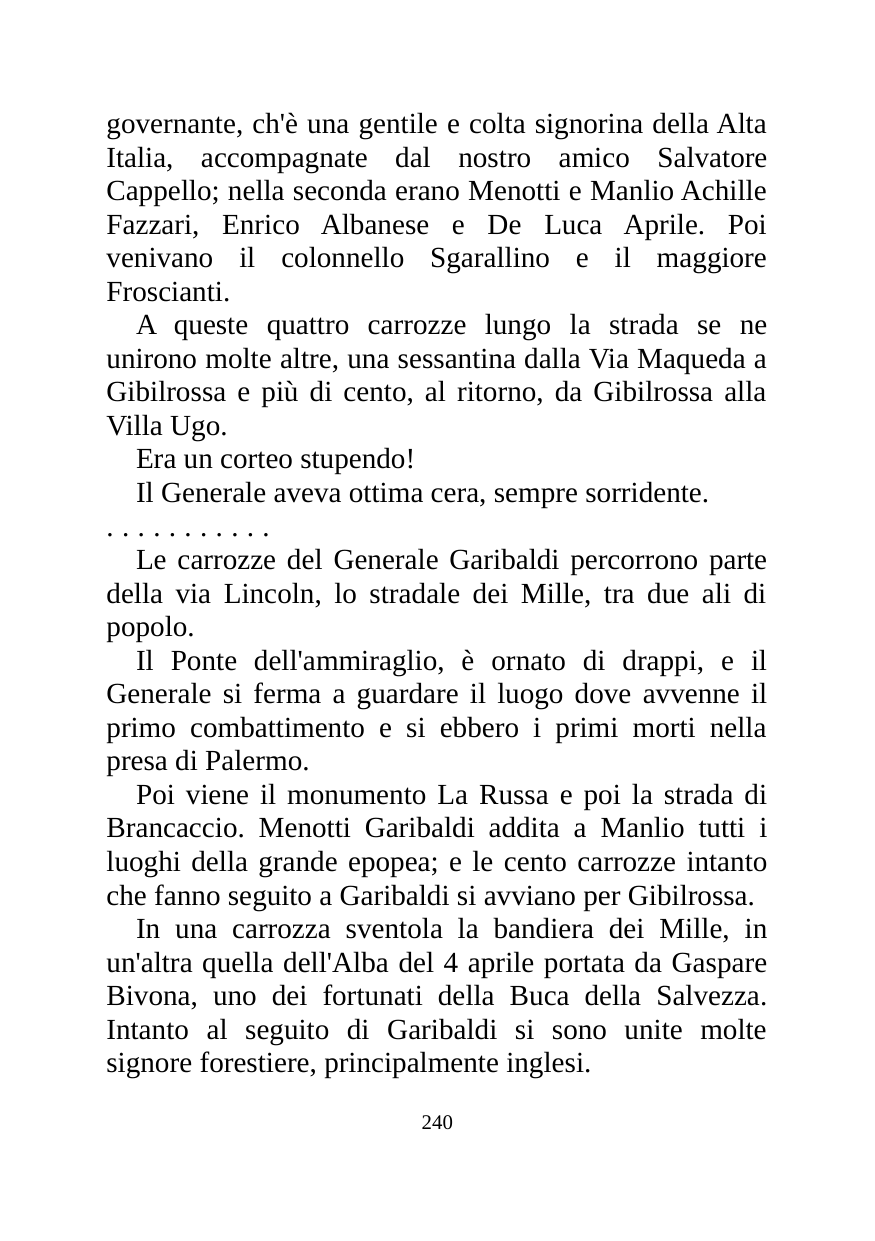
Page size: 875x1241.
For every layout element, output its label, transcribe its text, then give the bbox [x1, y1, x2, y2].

text Il Ponte dell'ammiraglio, è ornato di drappi, e il Generale si ferma a guardare il luogo dove avvenne il primo combattimento e si ebbero i primi morti nella presa di Palermo. [106, 643, 768, 777]
text In una carrozza sventola la bandiera dei Mille, in un'altra quella dell'Alba del 4 aprile portata da Gaspare Bivona, uno dei fortunati della Buca della Salvezza. Intanto al seguito di Garibaldi si sono unite molte signore forestiere, principalmente inglesi. [106, 911, 768, 1079]
text Le carrozze del Generale Garibaldi percorrono parte della via Lincoln, lo stradale dei Mille, tra due ali di popolo. [106, 542, 768, 643]
text governante, ch'è una gentile e colta signorina della Alta Italia, accompagnate dal nostro amico Salvatore Cappello; nella seconda erano Menotti e Manlio Achille Fazzari, Enrico Albanese e De Luca Aprile. Poi venivano il colonnello Sgarallino e il maggiore Froscianti. [106, 106, 768, 307]
text Era un corteo stupendo! [106, 442, 768, 475]
text ........... [106, 509, 768, 542]
text Il Generale aveva ottima cera, sempre sorridente. [106, 475, 768, 509]
text Poi viene il monumento La Russa e poi la strada di Brancaccio. Menotti Garibaldi addita a Manlio tutti i luoghi della grande epopea; e le cento carrozze intanto che fanno seguito a Garibaldi si avviano per Gibilrossa. [106, 777, 768, 911]
text A queste quattro carrozze lungo la strada se ne unirono molte altre, una sessantina dalla Via Maqueda a Gibilrossa e più di cento, al ritorno, da Gibilrossa alla Villa Ugo. [106, 307, 768, 442]
